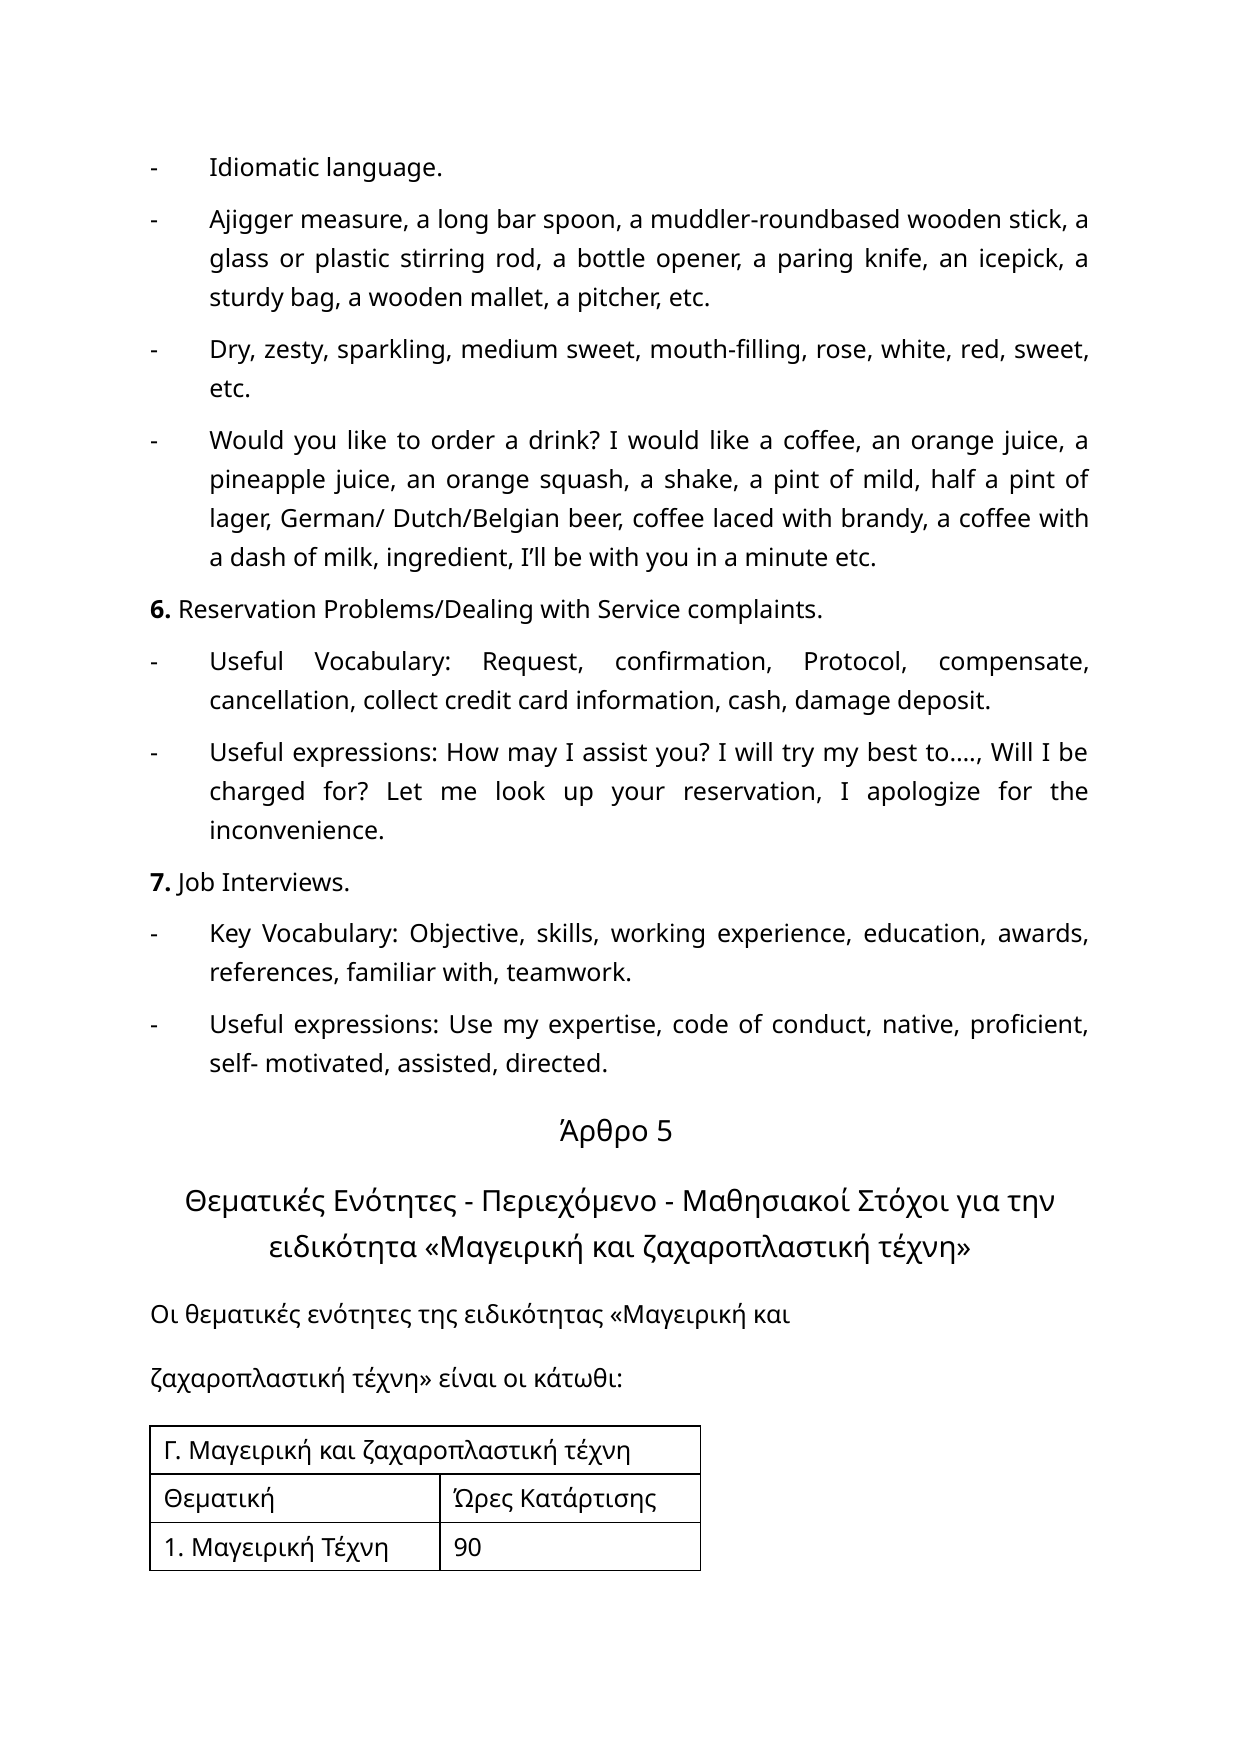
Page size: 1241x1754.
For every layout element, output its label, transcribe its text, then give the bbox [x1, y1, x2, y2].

table_cell 1. Μαγειρική Τέχνη [151, 1523, 439, 1569]
text ζαχαροπλαστική τέχνη» είναι οι κάτωθι: [150, 1361, 1090, 1395]
list - Useful expressions: Use my expertise, code of conduct, native, proficient, self- motivated, assisted, directed. [150, 1007, 1090, 1080]
list - Key Vocabulary: Objective, skills, working experience, education, awards, references, familiar with, teamwork. [150, 916, 1090, 989]
list - Ajigger measure, a long bar spoon, a muddler-roundbased wooden stick, a glass or plastic stirring rod, a bottle opener, a paring knife, an icepick, a sturdy bag, a wooden mallet, a pitcher, etc. [150, 202, 1090, 314]
table_cell 90 [441, 1523, 700, 1569]
table_cell Θεματική [151, 1475, 439, 1521]
list - Dry, zesty, sparkling, medium sweet, mouth-filling, rose, white, red, sweet, etc. [150, 332, 1090, 405]
list - Useful expressions: How may I assist you? I will try my best to…., Will I be charged for? Let me look up your reservation, I apologize for the inconvenience. [150, 734, 1090, 847]
table_cell Ώρες Κατάρτισης [441, 1475, 700, 1521]
subtitle Άρθρο 5 [150, 1110, 1090, 1150]
text Οι θεματικές ενότητες της ειδικότητας «Μαγειρική και [150, 1297, 1090, 1331]
table_header Γ. Μαγειρική και ζαχαροπλαστική τέχνη [151, 1427, 700, 1473]
text 7. Job Interviews. [150, 864, 1090, 898]
list - Idiomatic language. [150, 150, 1090, 184]
text 6. Reservation Problems/Dealing with Service complaints. [150, 592, 1090, 626]
list - Would you like to order a drink? I would like a coffee, an orange juice, a pineapple juice, an orange squash, a shake, a pint of mild, half a pint of lager, German/ Dutch/Belgian beer, coffee laced with brandy, a coffee with a dash of milk, ingredient, I’ll be with you in a minute etc. [150, 422, 1090, 574]
list - Useful Vocabulary: Request, confirmation, Protocol, compensate, cancellation, collect credit card information, cash, damage deposit. [150, 643, 1090, 717]
subtitle Θεματικές Ενότητες - Περιεχόμενο - Μαθησιακοί Στόχοι για την ειδικότητα «Μαγειρική και ζαχαροπλαστική τέχνη» [150, 1181, 1090, 1266]
